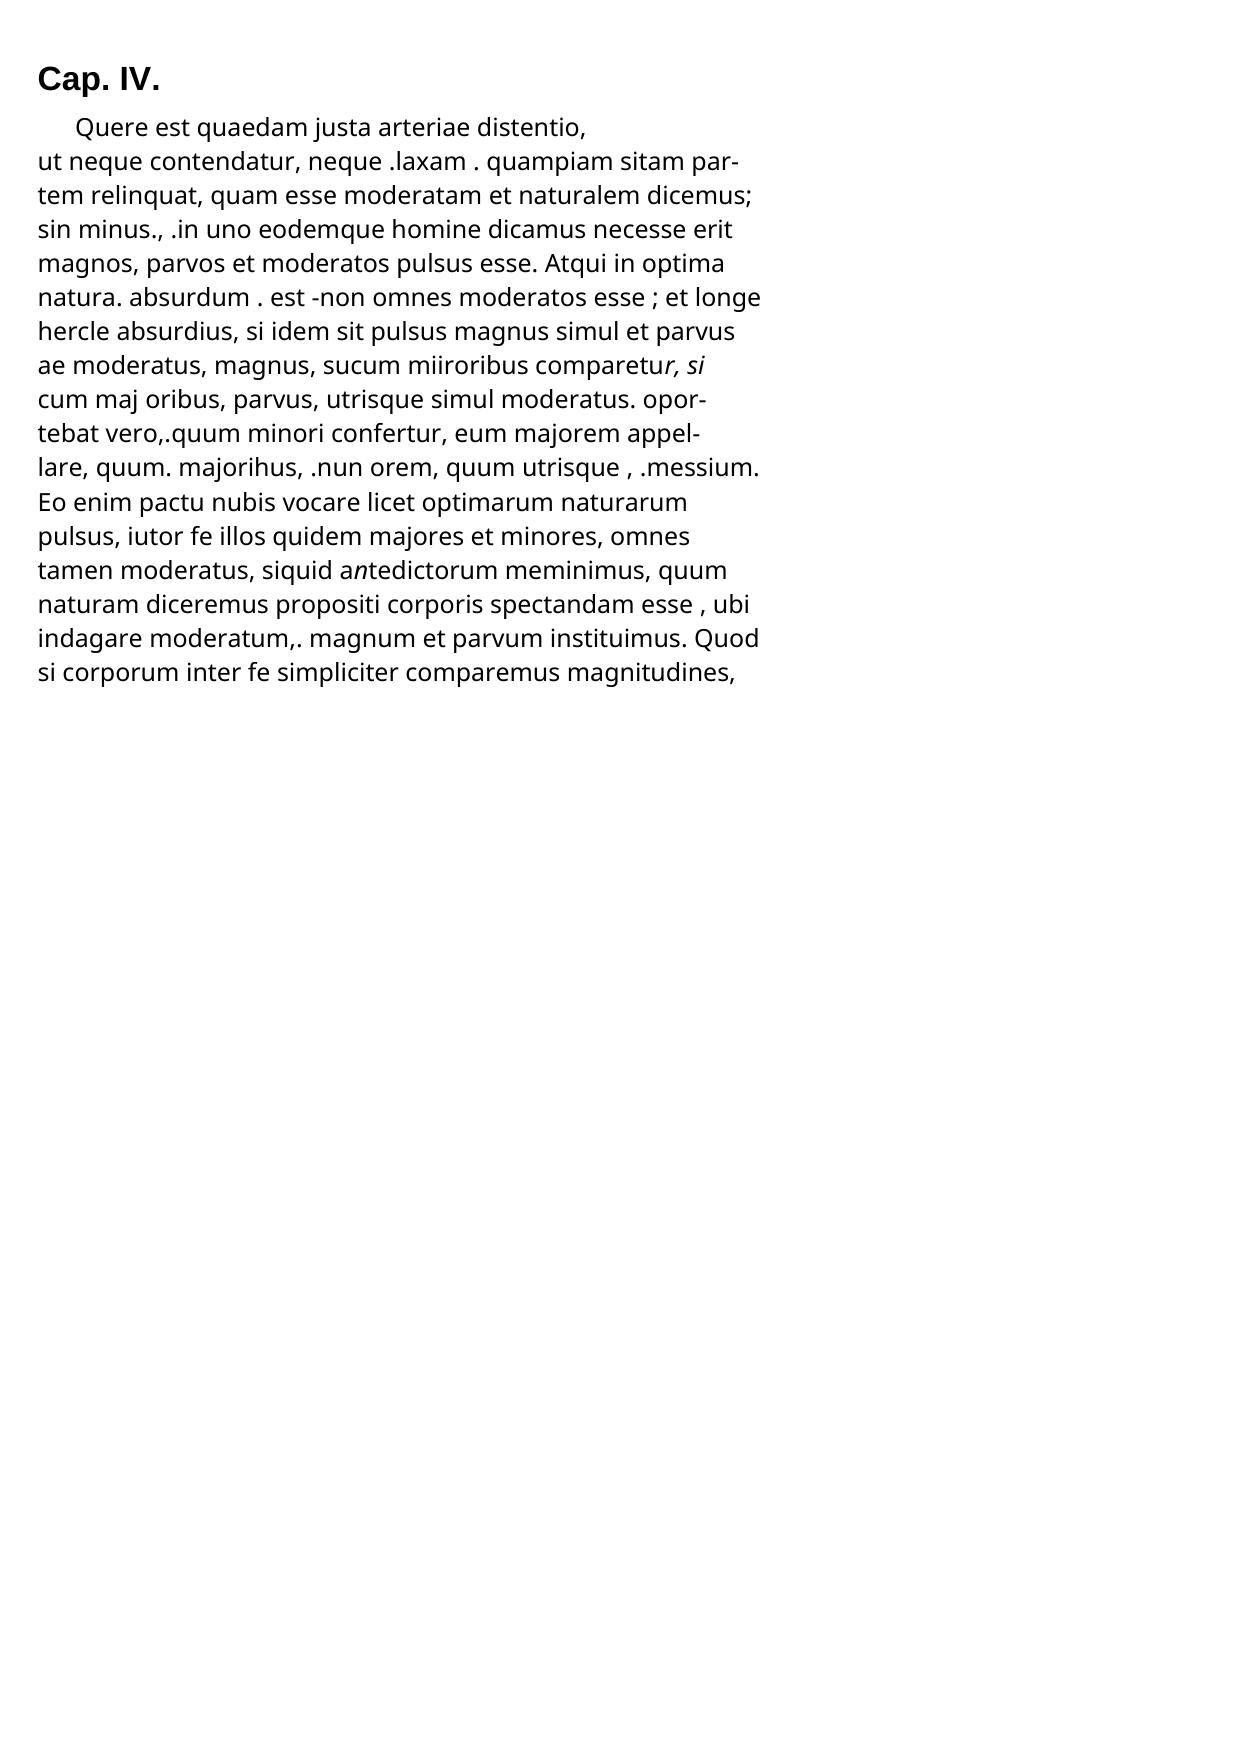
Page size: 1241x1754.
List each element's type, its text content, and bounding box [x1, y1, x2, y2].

text Quere est quaedam justa arteriae distentio, ut neque contendatur, neque .laxam . quampiam sitam par- tem relinquat, quam esse moderatam et naturalem dicemus; sin minus., .in uno eodemque homine dicamus necesse erit magnos, parvos et moderatos pulsus esse. Atqui in optima natura. absurdum . est -non omnes moderatos esse ; et longe hercle absurdius, si idem sit pulsus magnus simul et parvus ae moderatus, magnus, sucum miiroribus comparetur, si cum maj oribus, parvus, utrisque simul moderatus. opor- tebat vero,.quum minori confertur, eum majorem appel- lare, quum. majorihus, .nun orem, quum utrisque , .messium. Eo enim pactu nubis vocare licet optimarum naturarum pulsus, iutor fe illos quidem majores et minores, omnes tamen moderatus, siquid antedictorum meminimus, quum naturam diceremus propositi corporis spectandam esse , ubi indagare moderatum,. magnum et parvum instituimus. Quod si corporum inter fe simpliciter comparemus magnitudines, [37, 109, 1203, 688]
subtitle Cap. IV. [37, 58, 1203, 97]
